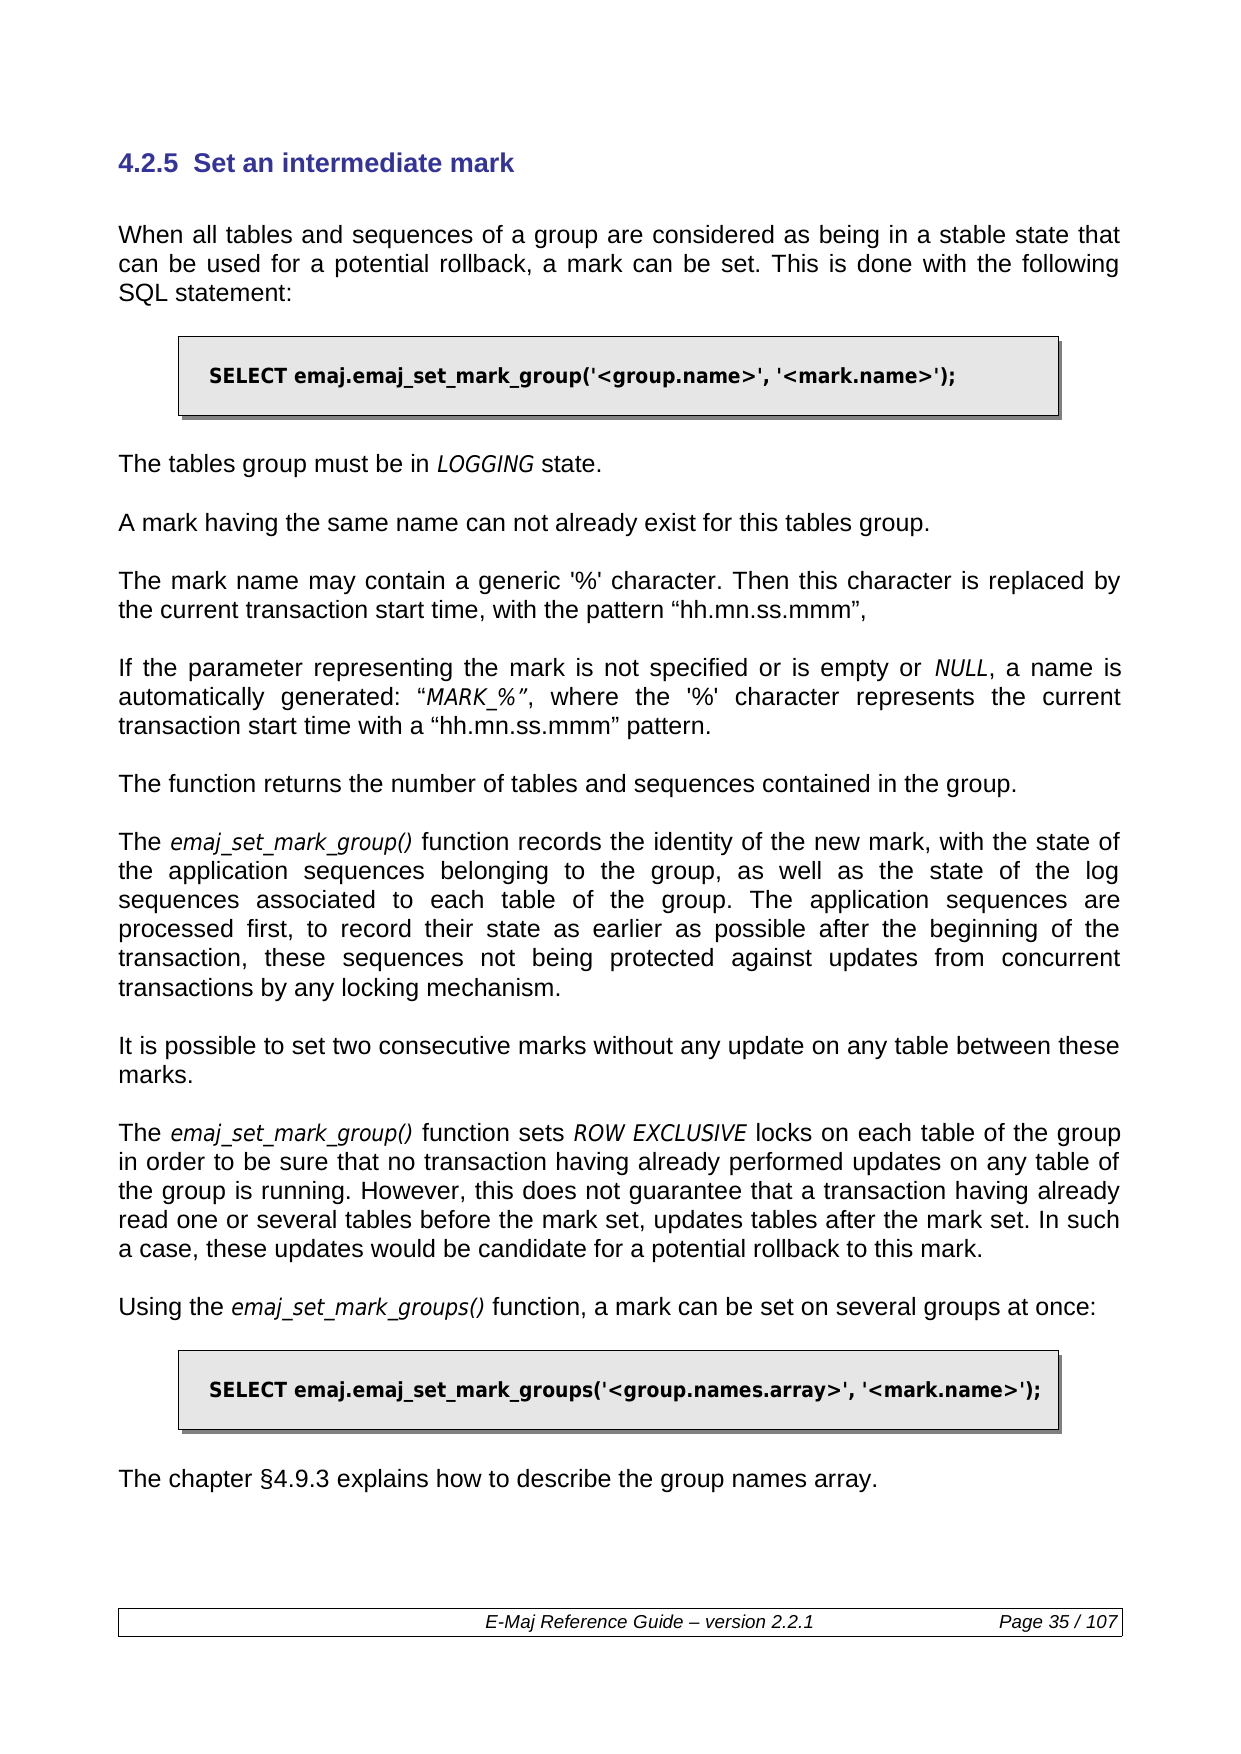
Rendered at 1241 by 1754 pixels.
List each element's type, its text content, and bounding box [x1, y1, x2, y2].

text If the parameter representing the mark is not specified or is empty or NULL, a name is automatically generated: “MARK_%”, where the '%' character represents the current transaction start time with a “hh.mn.ss.mmm” pattern. [118, 653, 1122, 740]
text Using the emaj_set_mark_groups() function, a mark can be set on several groups at once: [118, 1292, 1122, 1321]
text The emaj_set_mark_group() function records the identity of the new mark, with the state of the application sequences belonging to the group, as well as the state of the log sequences associated to each table of the group. The application sequences are processed first, to record their state as earlier as possible after the beginning of the transaction, these sequences not being protected against updates from concurrent transactions by any locking mechanism. [118, 827, 1122, 1001]
text It is possible to set two consecutive marks without any update on any table between these marks. [118, 1031, 1122, 1089]
text The chapter §4.9.3 explains how to describe the group names array. [118, 1463, 1122, 1492]
text The tables group must be in LOGGING state. [118, 449, 1122, 478]
text The emaj_set_mark_group() function sets ROW EXCLUSIVE locks on each table of the group in order to be sure that no transaction having already performed updates on any table of the group is running. However, this does not guarantee that a transaction having already read one or several tables before the mark set, updates tables after the mark set. In such a case, these updates would be candidate for a potential rollback to this mark. [118, 1118, 1122, 1263]
text The mark name may contain a generic '%' character. Then this character is replaced by the current transaction start time, with the pattern “hh.mn.ss.mmm”, [118, 566, 1122, 624]
text When all tables and sequences of a group are considered as being in a stable state that can be used for a potential rollback, a mark can be set. This is done with the following SQL statement: [118, 220, 1122, 307]
text A mark having the same name can not already exist for this tables group. [118, 507, 1122, 536]
text SELECT emaj.emaj_set_mark_group('<group.name>', '<mark.name>'); [179, 361, 1058, 385]
subtitle Set an intermediate mark [118, 147, 1122, 178]
text SELECT emaj.emaj_set_mark_groups('<group.names.array>', '<mark.name>'); [179, 1375, 1058, 1399]
text The function returns the number of tables and sequences contained in the group. [118, 769, 1122, 798]
